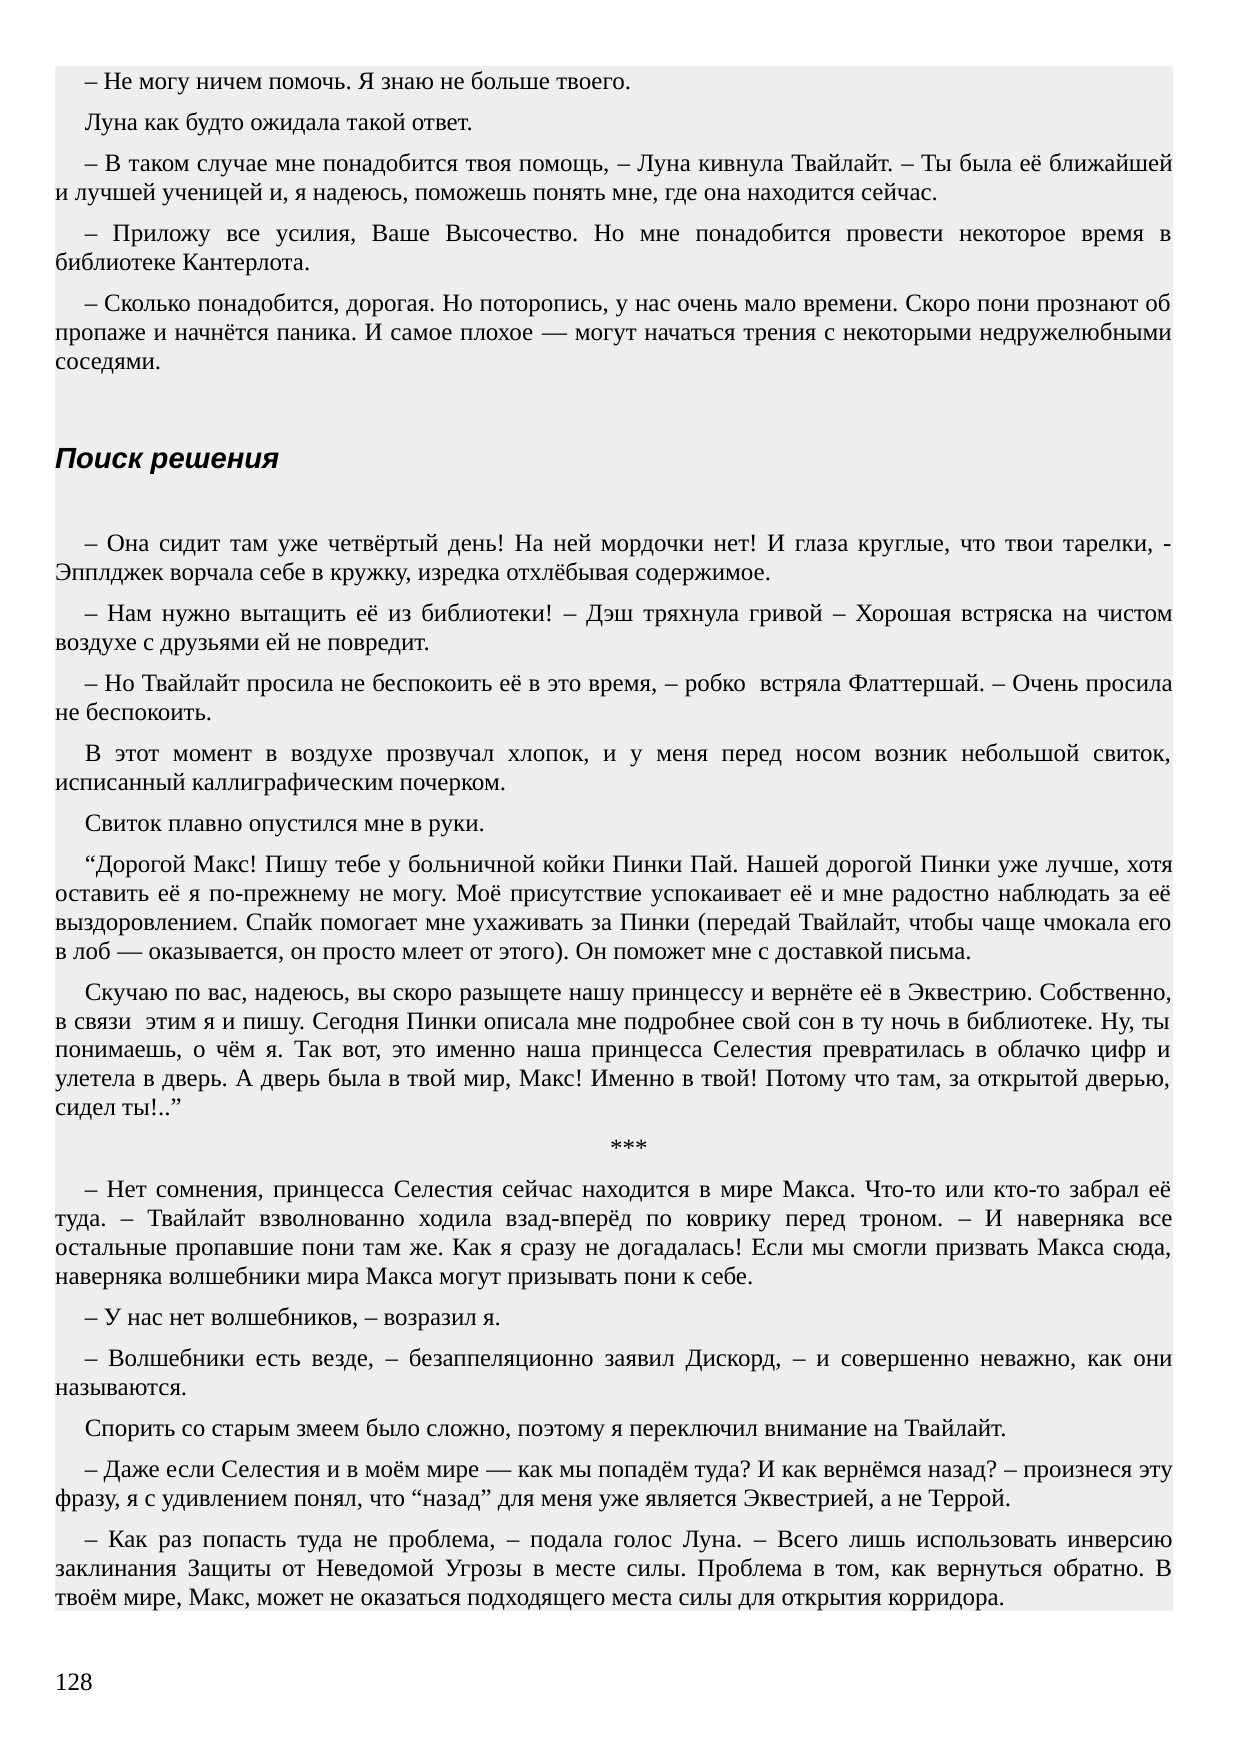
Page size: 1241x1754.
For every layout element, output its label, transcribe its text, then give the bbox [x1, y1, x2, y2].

text Спорить со старым змеем было сложно, поэтому я переключил внимание на Твайлайт. [55, 1413, 1173, 1442]
text – Сколько понадобится, дорогая. Но поторопись, у нас очень мало времени. Скоро пони прознают об пропаже и начнётся паника. И самое плохое — могут начаться трения с некоторыми недружелюбными соседями. [55, 288, 1173, 375]
text Скучаю по вас, надеюсь, вы скоро разыщете нашу принцессу и вернёте её в Эквестрию. Собственно, в связи этим я и пишу. Сегодня Пинки описала мне подробнее свой сон в ту ночь в библиотеке. Ну, ты понимаешь, о чём я. Так вот, это именно наша принцесса Селестия превратилась в облачко цифр и улетела в дверь. А дверь была в твой мир, Макс! Именно в твой! Потому что там, за открытой дверью, сидел ты!..” [55, 977, 1173, 1121]
subtitle Поиск решения [55, 441, 1173, 474]
text – Нам нужно вытащить её из библиотеки! – Дэш тряхнула гривой – Хорошая встряска на чистом воздухе с друзьями ей не повредит. [55, 598, 1173, 656]
text – Волшебники есть везде, – безаппеляционно заявил Дискорд, – и совершенно неважно, как они называются. [55, 1343, 1173, 1401]
text “Дорогой Макс! Пишу тебе у больничной койки Пинки Пай. Нашей дорогой Пинки уже лучше, хотя оставить её я по-прежнему не могу. Моё присутствие успокаивает её и мне радостно наблюдать за её выздоровлением. Спайк помогает мне ухаживать за Пинки (передай Твайлайт, чтобы чаще чмокала его в лоб — оказывается, он просто млеет от этого). Он поможет мне с доставкой письма. [55, 849, 1173, 964]
text Луна как будто ожидала такой ответ. [55, 107, 1173, 136]
text *** [55, 1133, 1173, 1162]
text – Она сидит там уже четвёртый день! На ней мордочки нет! И глаза круглые, что твои тарелки, - Эпплджек ворчала себе в кружку, изредка отхлёбывая содержимое. [55, 528, 1173, 586]
text – В таком случае мне понадобится твоя помощь, – Луна кивнула Твайлайт. – Ты была её ближайшей и лучшей ученицей и, я надеюсь, поможешь понять мне, где она находится сейчас. [55, 148, 1173, 206]
text – Но Твайлайт просила не беспокоить её в это время, – робко встряла Флаттершай. – Очень просила не беспокоить. [55, 668, 1173, 726]
text – У нас нет волшебников, – возразил я. [55, 1302, 1173, 1331]
text Свиток плавно опустился мне в руки. [55, 808, 1173, 837]
text – Нет сомнения, принцесса Селестия сейчас находится в мире Макса. Что-то или кто-то забрал её туда. – Твайлайт взволнованно ходила взад-вперёд по коврику перед троном. – И наверняка все остальные пропавшие пони там же. Как я сразу не догадалась! Если мы смогли призвать Макса сюда, наверняка волшебники мира Макса могут призывать пони к себе. [55, 1174, 1173, 1289]
text – Даже если Селестия и в моём мире — как мы попадём туда? И как вернёмся назад? – произнеся эту фразу, я с удивлением понял, что “назад” для меня уже является Эквестрией, а не Террой. [55, 1454, 1173, 1512]
text В этот момент в воздухе прозвучал хлопок, и у меня перед носом возник небольшой свиток, исписанный каллиграфическим почерком. [55, 738, 1173, 796]
text – Приложу все усилия, Ваше Высочество. Но мне понадобится провести некоторое время в библиотеке Кантерлота. [55, 218, 1173, 276]
text – Как раз попасть туда не проблема, – подала голос Луна. – Всего лишь использовать инверсию заклинания Защиты от Неведомой Угрозы в месте силы. Проблема в том, как вернуться обратно. В твоём мире, Макс, может не оказаться подходящего места силы для открытия корридора. [55, 1524, 1173, 1611]
text – Не могу ничем помочь. Я знаю не больше твоего. [55, 66, 1173, 95]
